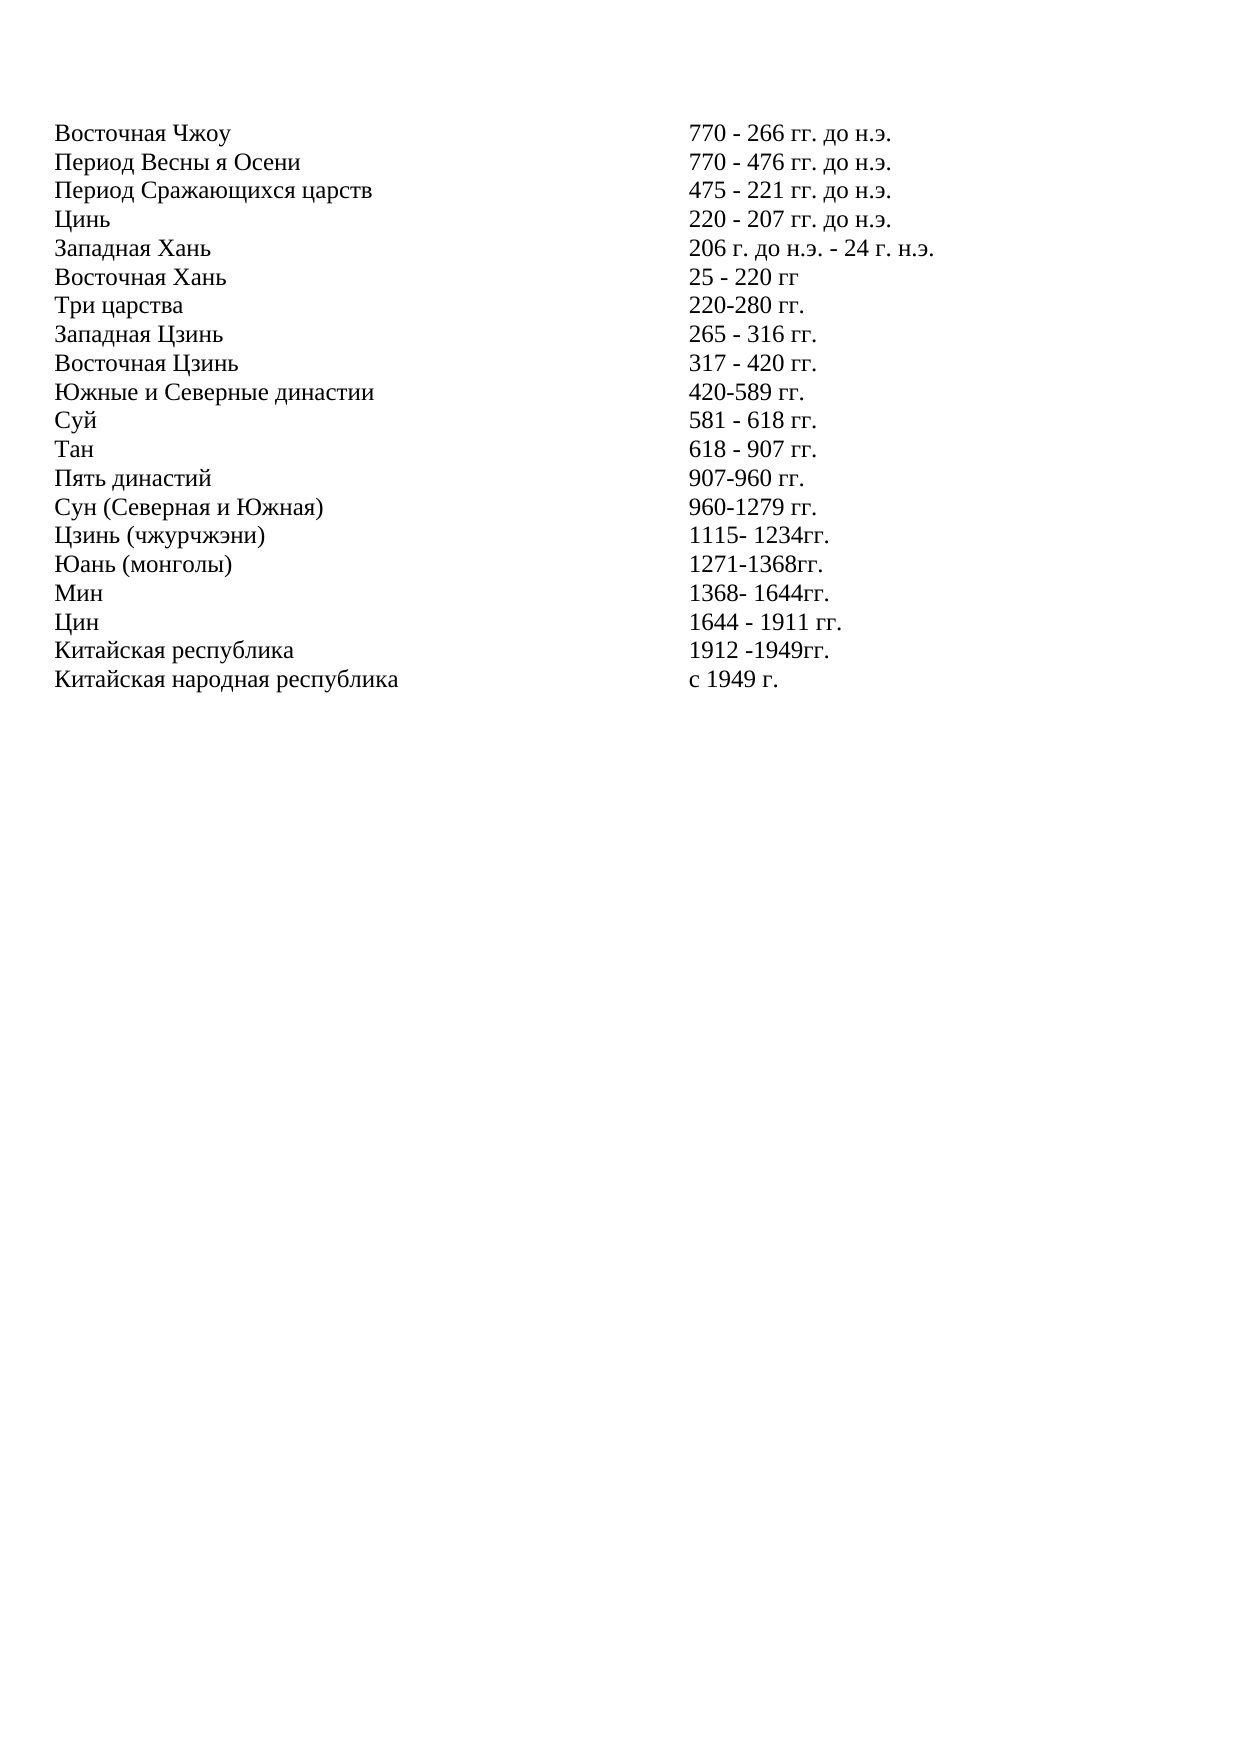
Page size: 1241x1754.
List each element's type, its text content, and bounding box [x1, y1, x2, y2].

table_cell Южные и Северные династии [53, 377, 687, 406]
table_cell 25 - 220 гг [687, 262, 1240, 291]
table_cell Восточная Цзинь [53, 348, 687, 377]
table_cell 960-1279 гг. [687, 492, 1240, 521]
table_cell Сун (Северная и Южная) [53, 492, 687, 521]
table_cell Пять династий [53, 463, 687, 492]
table_cell Западная Цзинь [53, 319, 687, 348]
table_cell 420-589 гг. [687, 377, 1240, 406]
table_cell 581 - 618 гг. [687, 406, 1240, 434]
table_cell Юань (монголы) [53, 549, 687, 578]
table_cell Китайская республика [53, 636, 687, 664]
table_cell 1368- 1644гг. [687, 578, 1240, 607]
table_cell Восточная Чжоу [53, 118, 687, 147]
table_cell Китайская народная республика [53, 664, 687, 693]
table_cell 220-280 гг. [687, 291, 1240, 319]
table_cell Три царства [53, 291, 687, 319]
table_cell Цзинь (чжурчжэни) [53, 521, 687, 549]
table_cell Суй [53, 406, 687, 434]
table_cell 475 - 221 гг. до н.э. [687, 176, 1240, 204]
table_cell 265 - 316 гг. [687, 319, 1240, 348]
table_cell 907-960 гг. [687, 463, 1240, 492]
table_cell 618 - 907 гг. [687, 434, 1240, 463]
table_cell 770 - 476 гг. до н.э. [687, 147, 1240, 176]
table_cell Период Весны я Осени [53, 147, 687, 176]
table_cell 1644 - 1911 гг. [687, 607, 1240, 636]
table_cell Тан [53, 434, 687, 463]
table_cell Цин [53, 607, 687, 636]
table_cell 1912 -1949гг. [687, 636, 1240, 664]
table_cell Цинь [53, 204, 687, 233]
table_cell Мин [53, 578, 687, 607]
table_cell 206 г. до н.э. - 24 г. н.э. [687, 233, 1240, 262]
table_cell Период Сражающихся царств [53, 176, 687, 204]
table_cell Западная Хань [53, 233, 687, 262]
table_cell 770 - 266 гг. до н.э. [687, 118, 1240, 147]
table_cell Восточная Хань [53, 262, 687, 291]
table_cell 1271-1368гг. [687, 549, 1240, 578]
table_cell 317 - 420 гг. [687, 348, 1240, 377]
table_cell 1115- 1234гг. [687, 521, 1240, 549]
table_cell с 1949 г. [687, 664, 1240, 693]
table_cell 220 - 207 гг. до н.э. [687, 204, 1240, 233]
